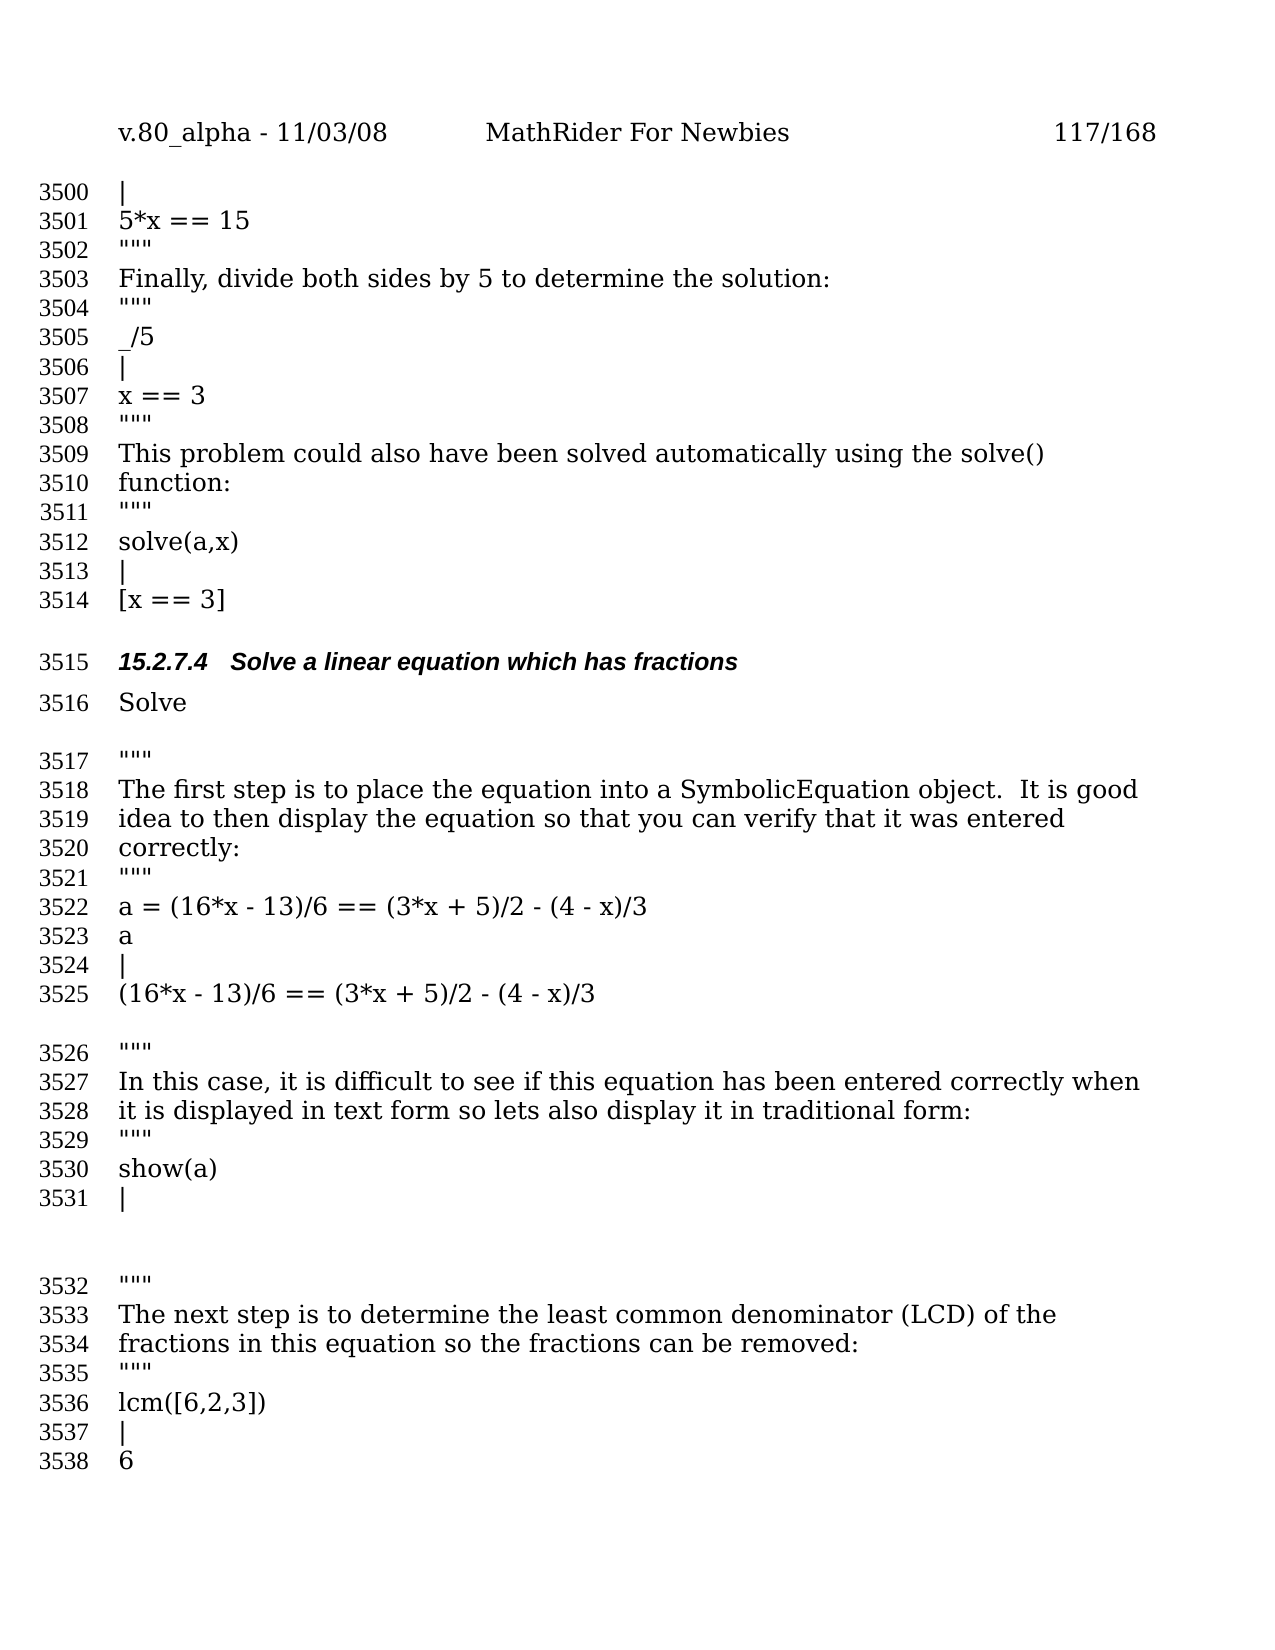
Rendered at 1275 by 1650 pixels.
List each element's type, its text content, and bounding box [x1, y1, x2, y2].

text This problem could also have been solved automatically using the solve() function: [118, 439, 1157, 498]
text 5*x == 15 [118, 206, 1157, 235]
subtitle Solve a linear equation which has fractions [118, 647, 1157, 676]
text | [118, 352, 1157, 381]
text | [118, 177, 1157, 206]
text lcm([6,2,3]) [118, 1388, 1157, 1417]
text """ [118, 1125, 1157, 1154]
text | [118, 950, 1157, 979]
text solve(a,x) [118, 527, 1157, 556]
text """ [118, 293, 1157, 323]
text """ [118, 1359, 1157, 1388]
text | [118, 1417, 1157, 1446]
text """ [118, 498, 1157, 527]
text """ [118, 235, 1157, 264]
text x == 3 [118, 381, 1157, 410]
text """ [118, 863, 1157, 892]
text The next step is to determine the least common denominator (LCD) of the fractions in this equation so the fractions can be removed: [118, 1300, 1157, 1359]
text (16*x - 13)/6 == (3*x + 5)/2 - (4 - x)/3 [118, 979, 1157, 1009]
text Solve [118, 688, 1157, 717]
text """ [118, 1038, 1157, 1067]
text | [118, 556, 1157, 585]
text a [118, 921, 1157, 950]
text Finally, divide both sides by 5 to determine the solution: [118, 264, 1157, 293]
text 6 [118, 1446, 1157, 1475]
text | [118, 1184, 1157, 1213]
text In this case, it is difficult to see if this equation has been entered correctly when it is displayed in text form so lets also display it in traditional form: [118, 1067, 1157, 1125]
text show(a) [118, 1154, 1157, 1184]
text _/5 [118, 323, 1157, 352]
text [x == 3] [118, 585, 1157, 614]
text """ [118, 746, 1157, 775]
text a = (16*x - 13)/6 == (3*x + 5)/2 - (4 - x)/3 [118, 892, 1157, 921]
text The first step is to place the equation into a SymbolicEquation object. It is good idea to then display the equation so that you can verify that it was entered correctly: [118, 775, 1157, 863]
text """ [118, 410, 1157, 439]
text """ [118, 1271, 1157, 1300]
